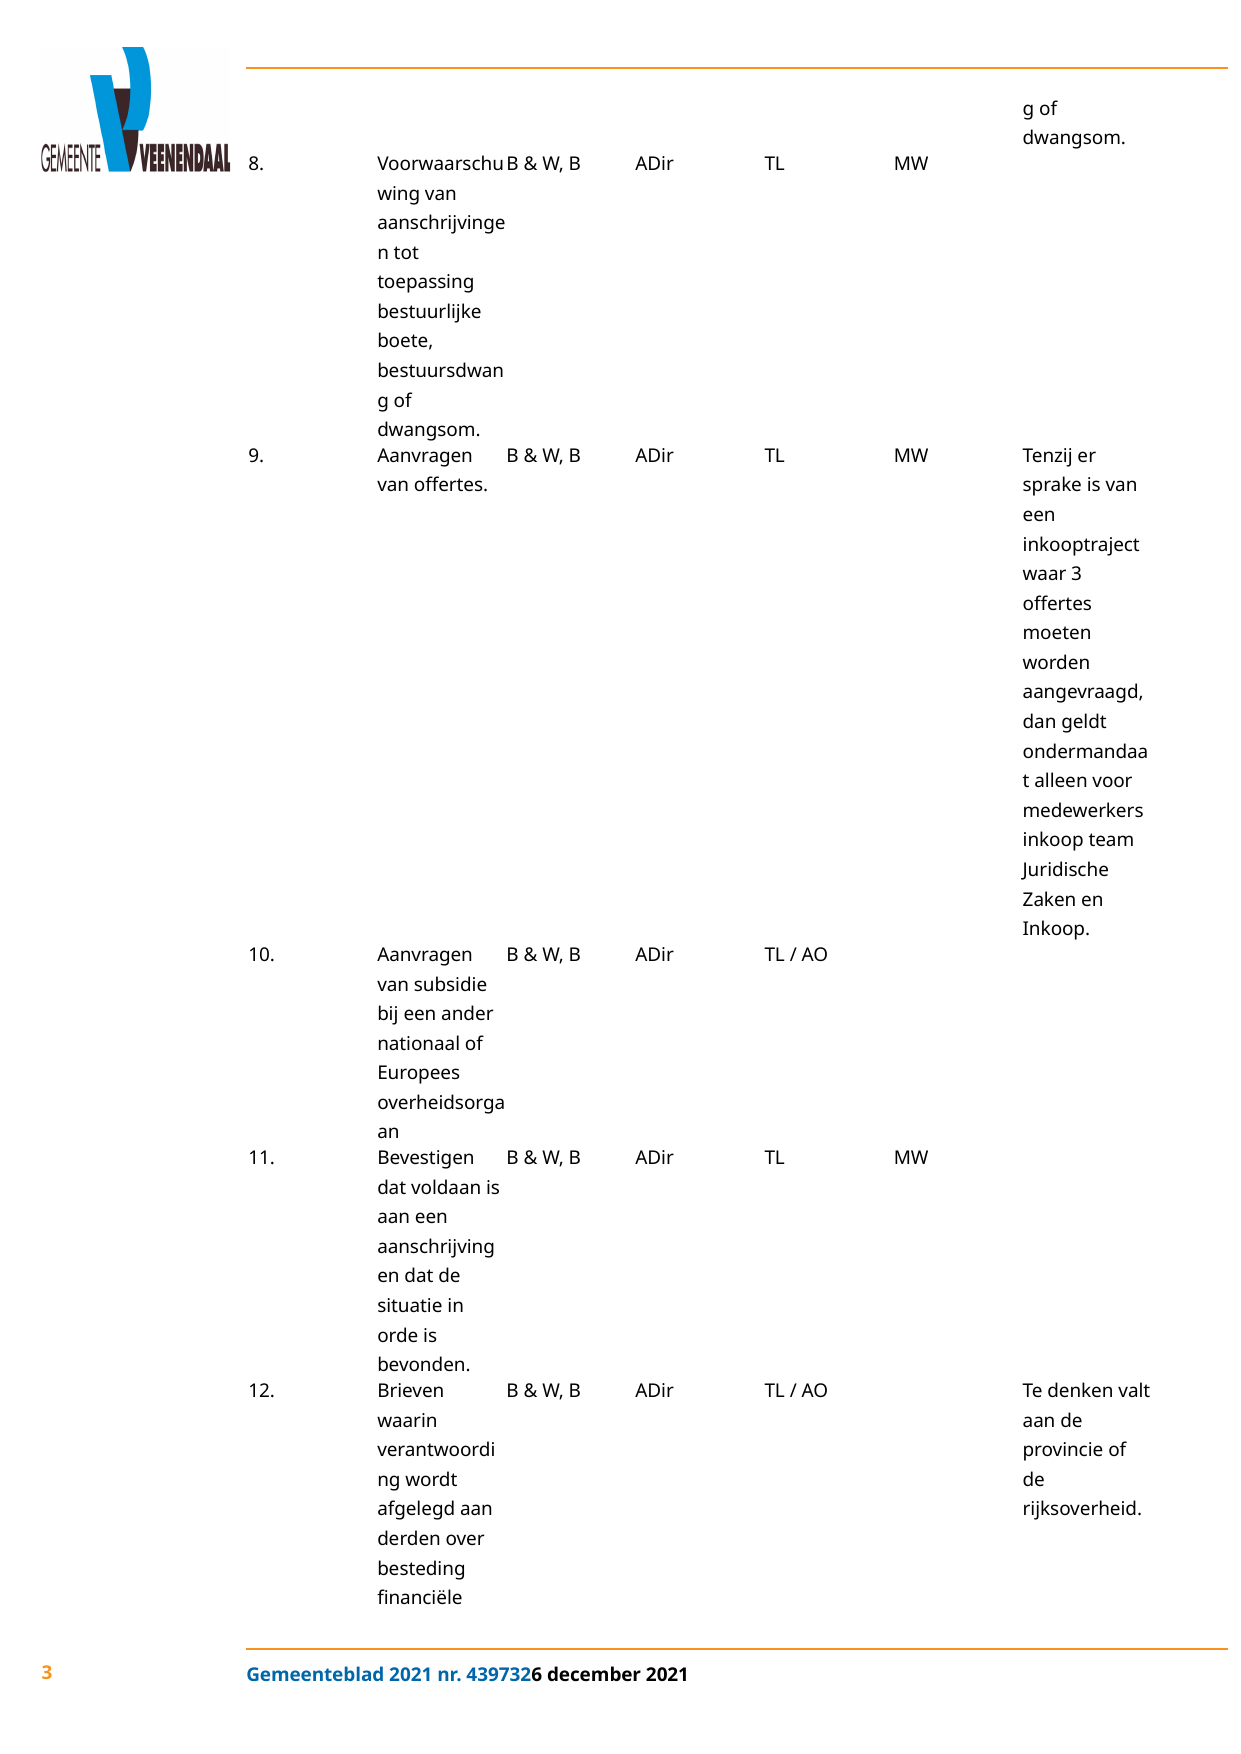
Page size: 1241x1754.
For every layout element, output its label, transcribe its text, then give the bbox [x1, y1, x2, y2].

table_cell [248, 1144, 377, 1377]
table_cell Te denken valt aan de provincie of de rijksoverheid. [1023, 1377, 1152, 1610]
table_cell Voorwaarschuwing van aanschrijvingen tot toepassing bestuurlijke boete, bestuursdwang of dwangsom. [377, 150, 506, 442]
table_cell B & W, B [506, 1377, 635, 1610]
table_cell ADir [635, 442, 764, 941]
table_cell Aanvragen van offertes. [377, 442, 506, 941]
table_cell MW [894, 1144, 1022, 1377]
picture [41, 47, 130, 172]
table_cell [248, 941, 377, 1144]
table_cell g of dwangsom. [1023, 95, 1152, 150]
table_cell TL [764, 150, 893, 442]
table_cell [1023, 150, 1152, 442]
table_cell [894, 95, 1022, 150]
table_cell MW [894, 150, 1022, 442]
table_cell [894, 941, 1022, 1144]
table_cell [377, 95, 506, 150]
table_cell Tenzij er sprake is van een inkooptraject waar 3 offertes moeten worden aangevraagd, dan geldt ondermandaat alleen voor medewerkers inkoop team Juridische Zaken en Inkoop. [1023, 442, 1152, 941]
table_cell Bevestigen dat voldaan is aan een aanschrijving en dat de situatie in orde is bevonden. [377, 1144, 506, 1377]
picture [123, 47, 231, 172]
table_cell [506, 95, 635, 150]
table_cell B & W, B [506, 150, 635, 442]
table_cell [1023, 1144, 1152, 1377]
table_cell B & W, B [506, 941, 635, 1144]
table_cell [1023, 941, 1152, 1144]
table_cell [248, 150, 377, 442]
table_cell [248, 1377, 377, 1610]
table_cell [248, 95, 377, 150]
table_cell ADir [635, 941, 764, 1144]
table_cell [894, 1377, 1022, 1610]
table_cell B & W, B [506, 442, 635, 941]
table_cell ADir [635, 1144, 764, 1377]
table_cell ADir [635, 1377, 764, 1610]
table_cell B & W, B [506, 1144, 635, 1377]
table_cell Brieven waarin verantwoording wordt afgelegd aan derden over besteding financiële [377, 1377, 506, 1610]
table_cell MW [894, 442, 1022, 941]
table_cell TL / AO [764, 941, 893, 1144]
table_cell TL [764, 442, 893, 941]
table_cell TL / AO [764, 1377, 893, 1610]
table_cell ADir [635, 150, 764, 442]
table_cell [764, 95, 893, 150]
table_cell [635, 95, 764, 150]
table_cell TL [764, 1144, 893, 1377]
table_cell Aanvragen van subsidie bij een ander nationaal of Europees overheidsorgaan [377, 941, 506, 1144]
table_cell [248, 442, 377, 941]
